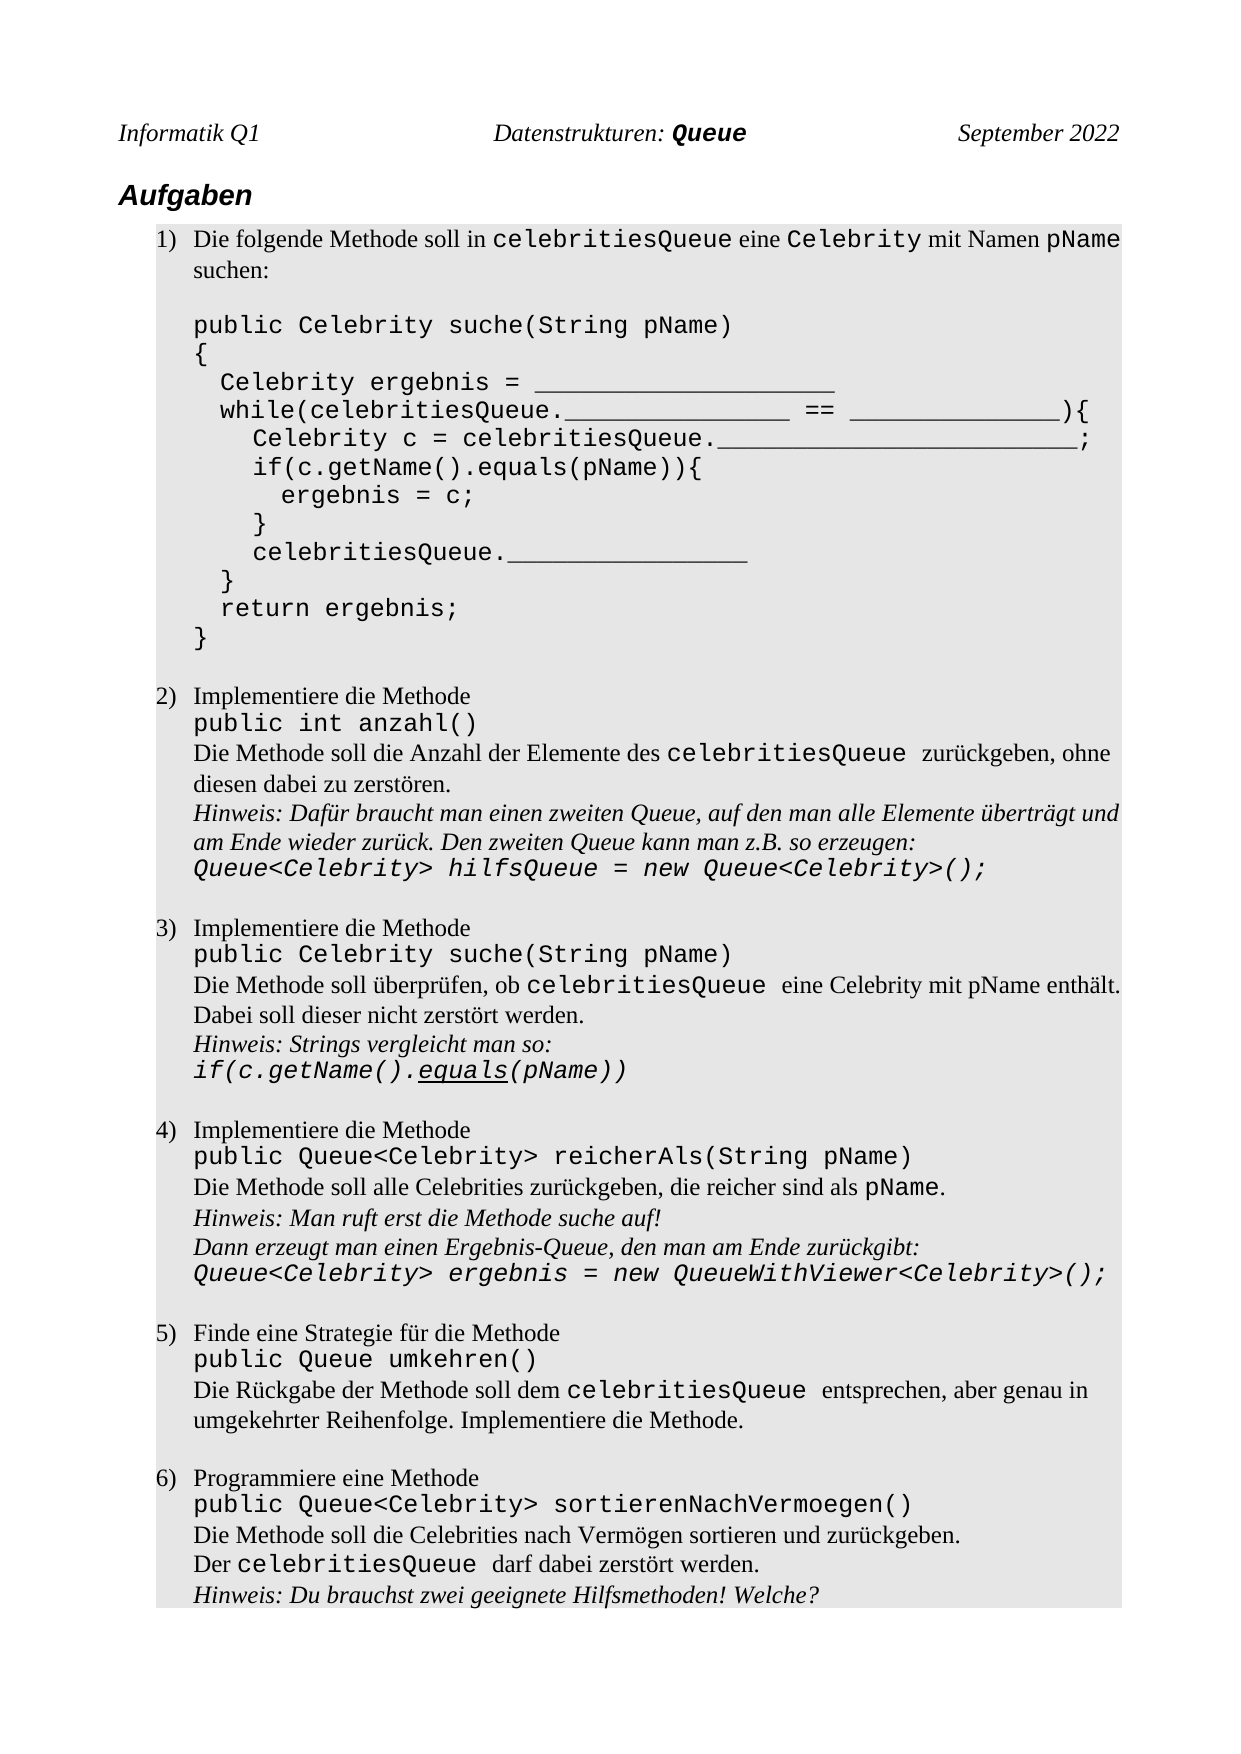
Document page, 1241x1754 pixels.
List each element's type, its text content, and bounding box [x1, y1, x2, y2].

subtitle Aufgaben [118, 178, 1122, 212]
list Implementiere die Methode public int anzahl() Die Methode soll die Anzahl der Elemente des celebritiesQueue zurückgeben, ohne diesen dabei zu zerstören. Hinweis: Dafür braucht man einen zweiten Queue, auf den man alle Elemente überträgt und am Ende wieder zurück. Den zweiten Queue kann man z.B. so erzeugen: Queue<Celebrity> hilfsQueue = new Queue<Celebrity>(); [156, 681, 1122, 913]
list Die folgende Methode soll in celebritiesQueue eine Celebrity mit Namen pName suchen: public Celebrity suche(String pName) { Celebrity ergebnis = ____________________ while(celebritiesQueue._______________ == ______________){ Celebrity c = celebritiesQueue.________________________; if(c.getName().equals(pName)){ ergebnis = c; } celebritiesQueue.________________ } return ergebnis; } [156, 224, 1122, 681]
list Programmiere eine Methode public Queue<Celebrity> sortierenNachVermoegen() Die Methode soll die Celebrities nach Vermögen sortieren und zurückgeben. Der celebritiesQueue darf dabei zerstört werden. Hinweis: Du brauchst zwei geeignete Hilfsmethoden! Welche? [156, 1463, 1122, 1608]
list Implementiere die Methode public Queue<Celebrity> reicherAls(String pName) Die Methode soll alle Celebrities zurückgeben, die reicher sind als pName. Hinweis: Man ruft erst die Methode suche auf! Dann erzeugt man einen Ergebnis-Queue, den man am Ende zurückgibt: Queue<Celebrity> ergebnis = new QueueWithViewer<Celebrity>(); [156, 1115, 1122, 1318]
list Implementiere die Methode public Celebrity suche(String pName) Die Methode soll überprüfen, ob celebritiesQueue eine Celebrity mit pName enthält. Dabei soll dieser nicht zerstört werden. Hinweis: Strings vergleicht man so: if(c.getName().equals(pName)) [156, 913, 1122, 1115]
list Finde eine Strategie für die Methode public Queue umkehren() Die Rückgabe der Methode soll dem celebritiesQueue entsprechen, aber genau in umgekehrter Reihenfolge. Implementiere die Methode. [156, 1318, 1122, 1463]
